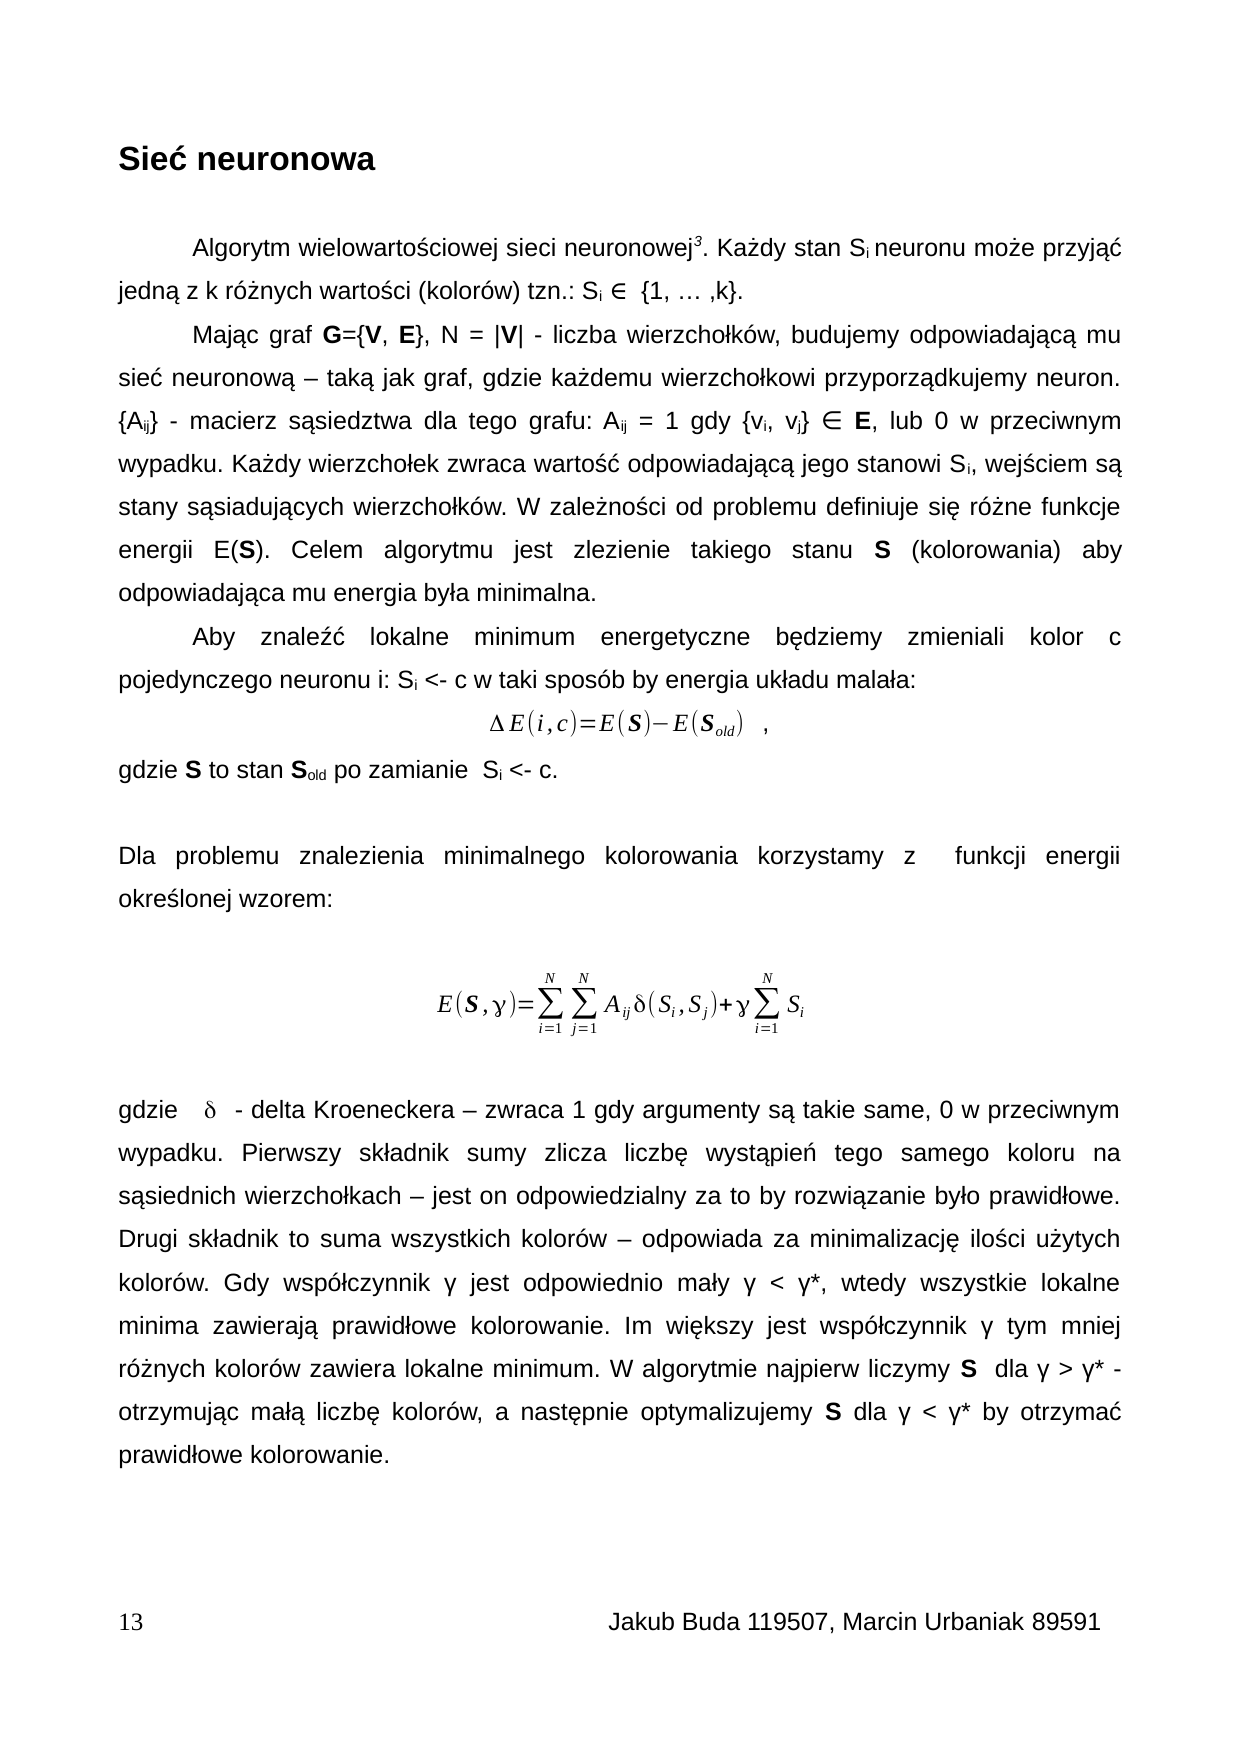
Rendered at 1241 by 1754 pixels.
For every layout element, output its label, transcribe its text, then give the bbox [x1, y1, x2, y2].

text gdzie - delta Kroeneckera – zwraca 1 gdy argumenty są takie same, 0 w przeciwnym wypadku. Pierwszy składnik sumy zlicza liczbę wystąpień tego samego koloru na sąsiednich wierzchołkach – jest on odpowiedzialny za to by rozwiązanie było prawidłowe. Drugi składnik to suma wszystkich kolorów – odpowiada za minimalizację ilości użytych kolorów. Gdy współczynnik γ jest odpowiednio mały γ < γ*, wtedy wszystkie lokalne minima zawierają prawidłowe kolorowanie. Im większy jest współczynnik γ tym mniej różnych kolorów zawiera lokalne minimum. W algorytmie najpierw liczymy S dla γ > γ* - otrzymując małą liczbę kolorów, a następnie optymalizujemy S dla γ < γ* by otrzymać prawidłowe kolorowanie. [118, 1095, 1122, 1469]
text gdzie S to stan Sold po zamianie Si <- c. [118, 754, 1122, 783]
text Mając graf G={V, E}, N = |V| - liczba wierzchołków, budujemy odpowiadającą mu sieć neuronową – taką jak graf, gdzie każdemu wierzchołkowi przyporządkujemy neuron. {Aij} - macierz sąsiedztwa dla tego grafu: Aij = 1 gdy {vi, vj} ∈ E, lub 0 w przeciwnym wypadku. Każdy wierzchołek zwraca wartość odpowiadającą jego stanowi Si, wejściem są stany sąsiadujących wierzchołków. W zależności od problemu definiuje się różne funkcje energii E(S). Celem algorytmu jest zlezienie takiego stanu S (kolorowania) aby odpowiadająca mu energia była minimalna. [118, 319, 1122, 607]
text Aby znaleźć lokalne minimum energetyczne będziemy zmieniali kolor c pojedynczego neuronu i: Si <- c w taki sposób by energia układu malała: [118, 621, 1122, 693]
text Dla problemu znalezienia minimalnego kolorowania korzystamy z funkcji energii określonej wzorem: [118, 841, 1122, 913]
text , [118, 708, 1122, 740]
subtitle Sieć neuronowa [118, 139, 1122, 178]
text Algorytm wielowartościowej sieci neuronowej3. Każdy stan Si neuronu może przyjąć jedną z k różnych wartości (kolorów) tzn.: Si ∈ {1, … ,k}. [118, 233, 1122, 305]
